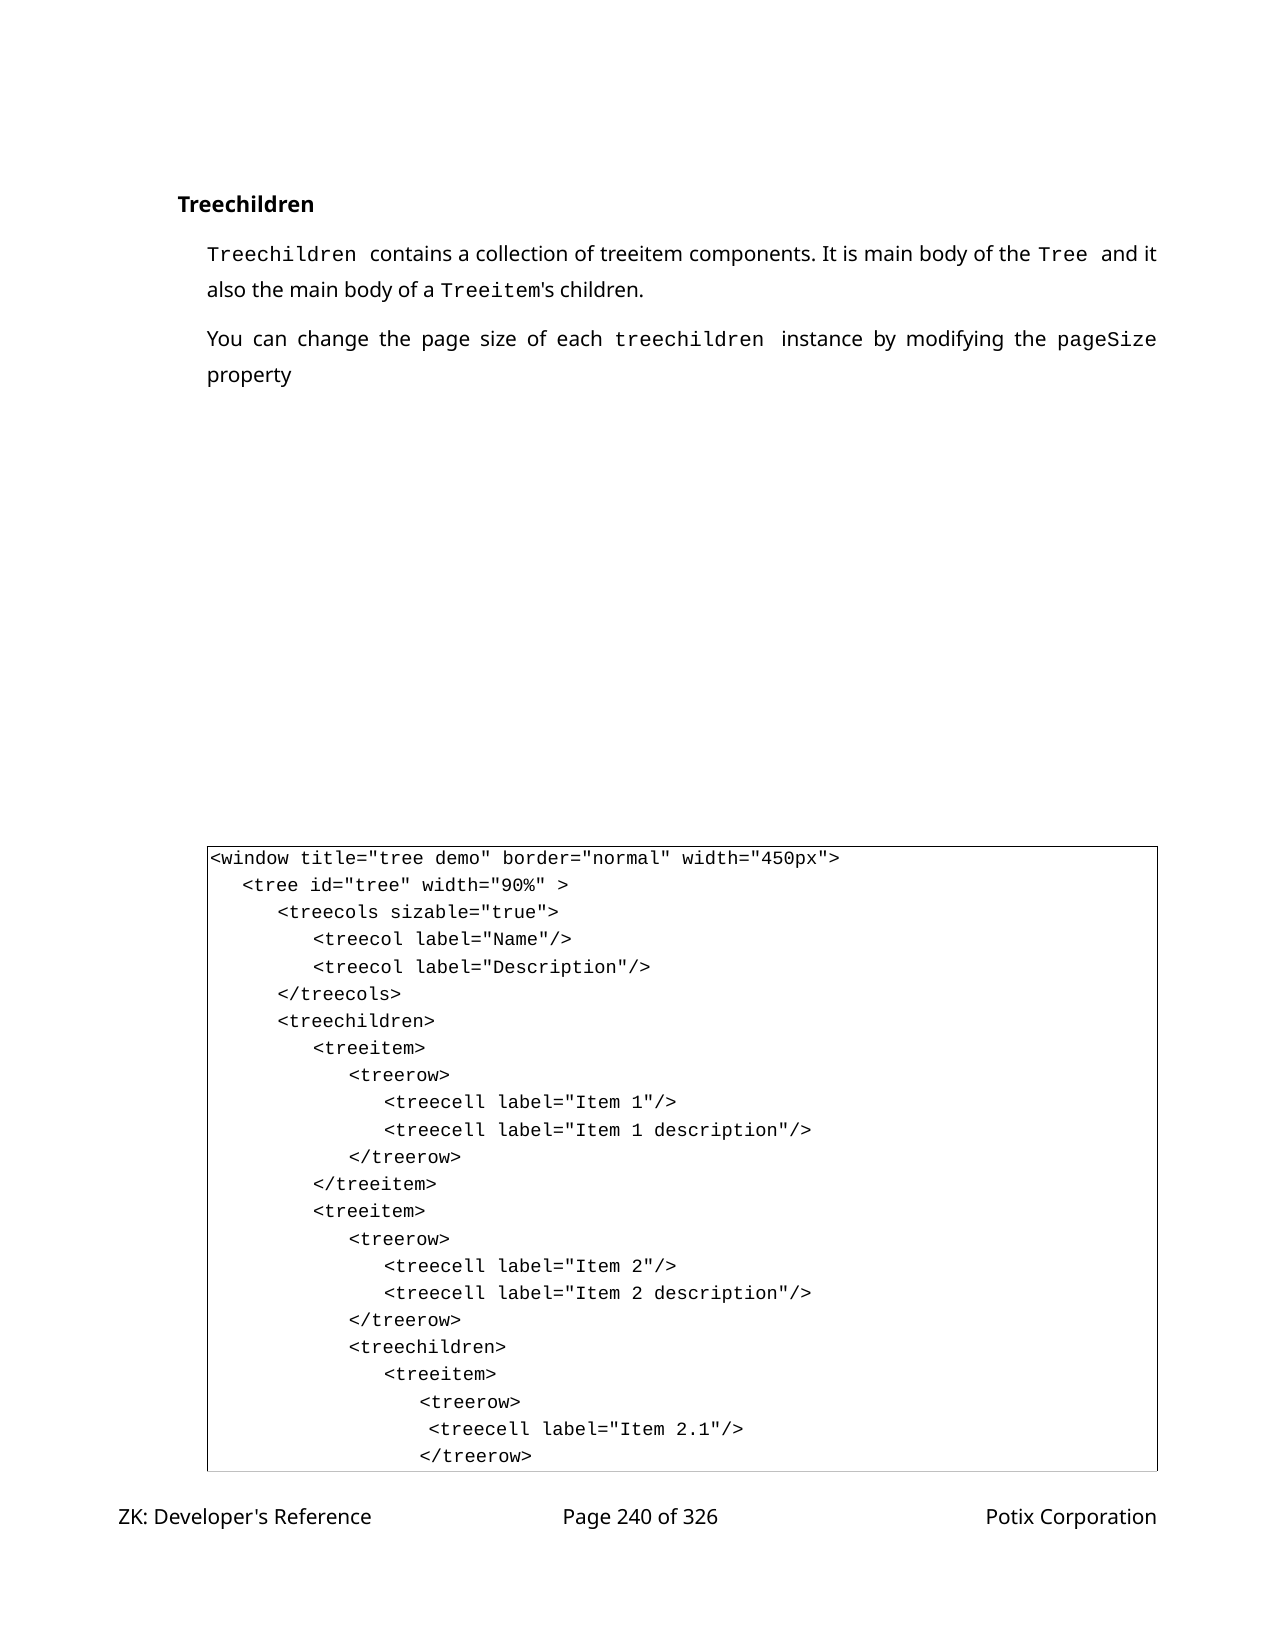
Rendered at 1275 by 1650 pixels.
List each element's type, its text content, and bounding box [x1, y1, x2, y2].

text <treecols sizable="true"> [208, 900, 1157, 924]
text <treeitem> [208, 1199, 1157, 1223]
text </treerow> [208, 1444, 1157, 1471]
text <treecell label="Item 2.1"/> [208, 1417, 1157, 1441]
text <treecell label="Item 2"/> [208, 1253, 1157, 1278]
subtitle Treechildren [177, 189, 1157, 219]
text Treechildren contains a collection of treeitem components. It is main body of the Tree and it also the main body of a Treeitem's children. [207, 239, 1157, 303]
text <treecell label="Item 1 description"/> [208, 1118, 1157, 1142]
text <treeitem> [208, 1036, 1157, 1060]
text <treerow> [208, 1389, 1157, 1414]
text You can change the page size of each treechildren instance by modifying the pageSize property [207, 324, 1157, 388]
text <window title="tree demo" border="normal" width="450px"> [208, 847, 1157, 870]
text <treecol label="Name"/> [208, 927, 1157, 952]
text <treechildren> [208, 1009, 1157, 1033]
text <treerow> [208, 1226, 1157, 1251]
text <treechildren> [208, 1335, 1157, 1359]
text <tree id="tree" width="90%" > [208, 873, 1157, 897]
text </treeitem> [208, 1172, 1157, 1196]
text <treerow> [208, 1063, 1157, 1087]
text </treerow> [208, 1308, 1157, 1332]
text <treecell label="Item 1"/> [208, 1090, 1157, 1115]
text <treecell label="Item 2 description"/> [208, 1281, 1157, 1305]
text <treecol label="Description"/> [208, 954, 1157, 979]
text <treeitem> [208, 1362, 1157, 1387]
text </treecols> [208, 982, 1157, 1006]
text </treerow> [208, 1145, 1157, 1169]
